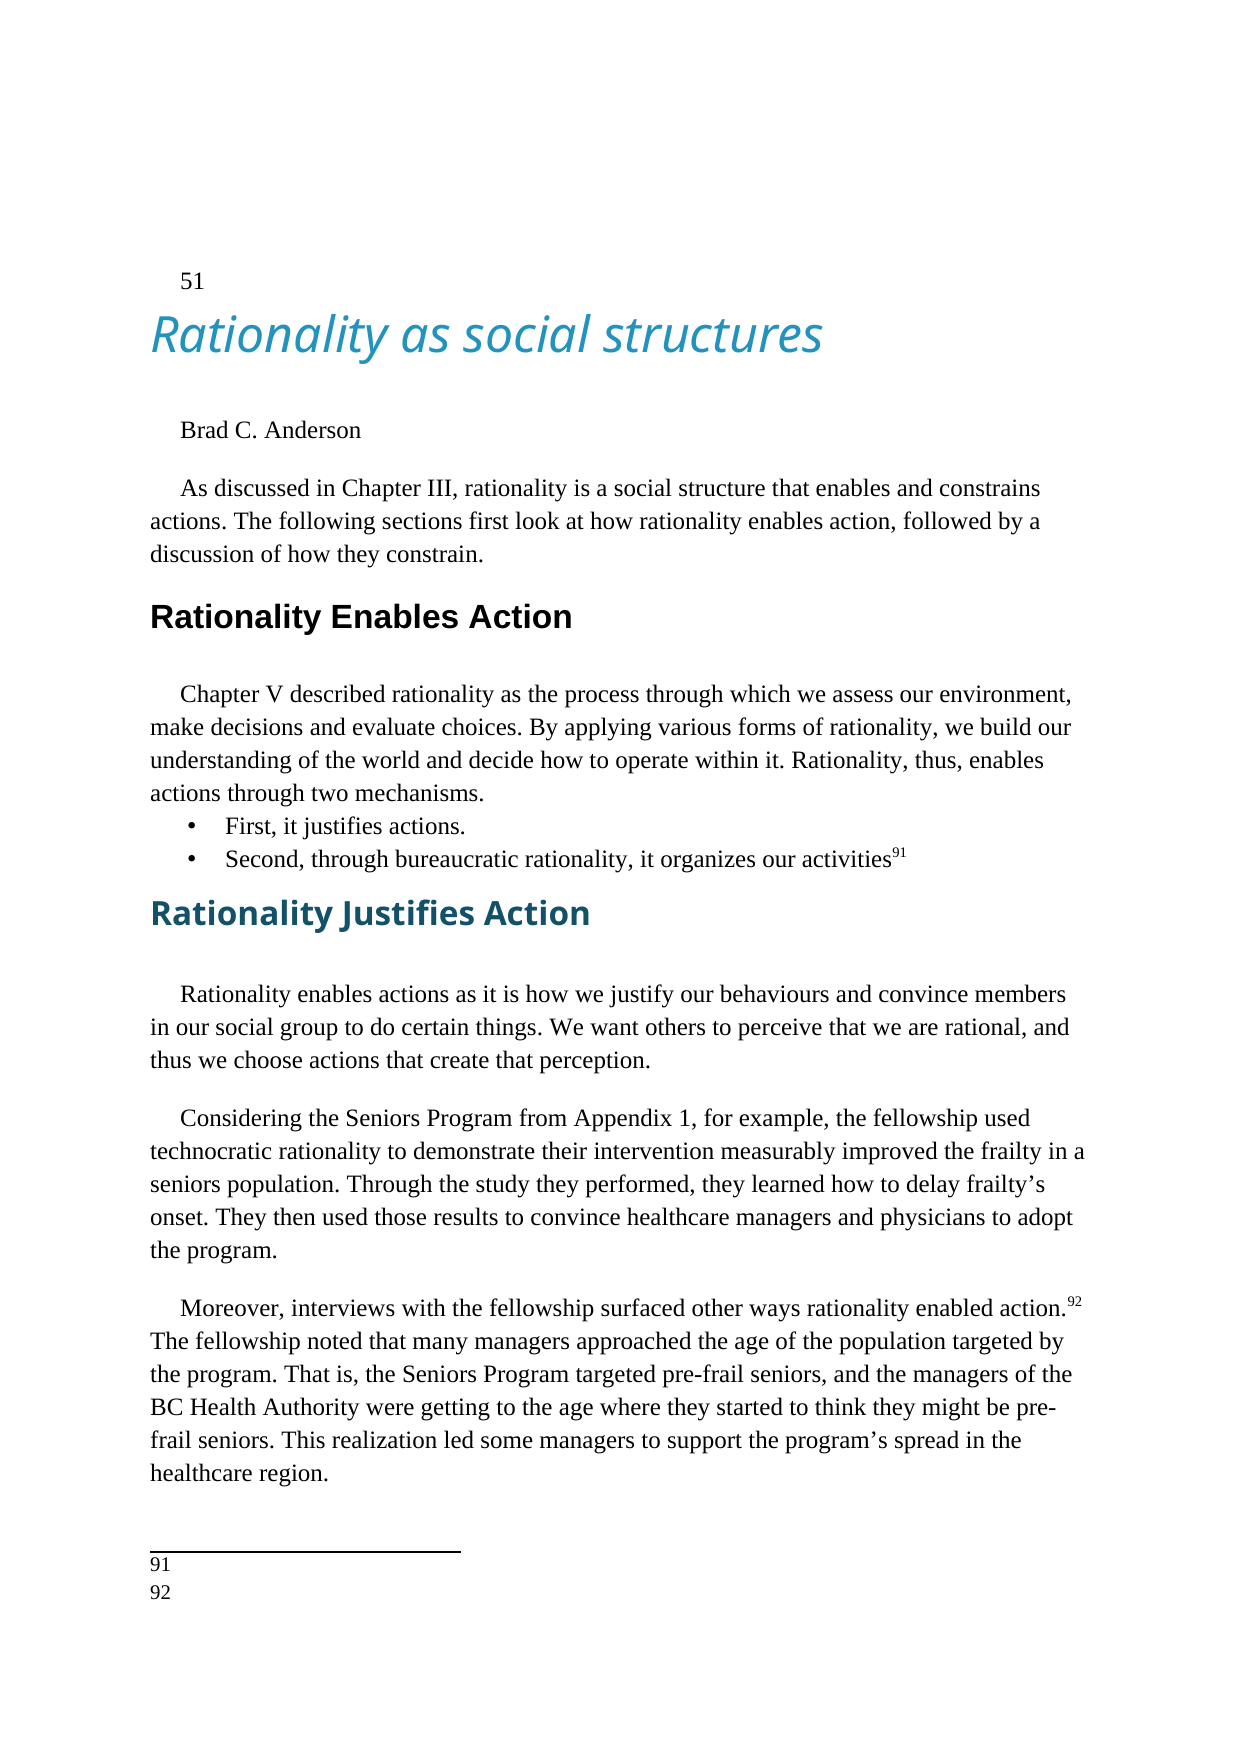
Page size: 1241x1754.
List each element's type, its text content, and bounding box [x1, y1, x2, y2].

list First, it justifies actions. [187, 811, 1090, 839]
text As discussed in Chapter III, rationality is a social structure that enables and constrains actions. The following sections first look at how rationality enables action, followed by a discussion of how they constrain. [150, 473, 1090, 568]
text Considering the Seniors Program from Appendix 1, for example, the fellowship used technocratic rationality to demonstrate their intervention measurably improved the frailty in a seniors population. Through the study they performed, they learned how to delay frailty’s onset. They then used those results to convince healthcare managers and physicians to adopt the program. [150, 1103, 1090, 1264]
text Rationality enables actions as it is how we justify our behaviours and convince members in our social group to do certain things. We want others to perceive that we are rational, and thus we choose actions that create that perception. [150, 979, 1090, 1074]
subtitle Rationality Enables Action [150, 597, 1090, 636]
text Chapter V described rationality as the process through which we assess our environment, make decisions and evaluate choices. By applying various forms of rationality, we build our understanding of the world and decide how to operate within it. Rationality, thus, enables actions through two mechanisms. [150, 679, 1090, 806]
text Moreover, interviews with the fellowship surfaced other ways rationality enabled action. The fellowship noted that many managers approached the age of the population targeted by the program. That is, the Seniors Program targeted pre-frail seniors, and the managers of the BC Health Authority were getting to the age where they started to think they might be pre-frail seniors. This realization led some managers to support the program’s spread in the healthcare region. [150, 1293, 1090, 1487]
subtitle Rationality as social structures [150, 299, 1090, 367]
text Brad C. Anderson [150, 415, 1090, 444]
text 51 [150, 266, 1090, 295]
subtitle Rationality Justifies Action [150, 889, 1090, 935]
list Second, through bureaucratic rationality, it organizes our activities [187, 844, 1090, 872]
